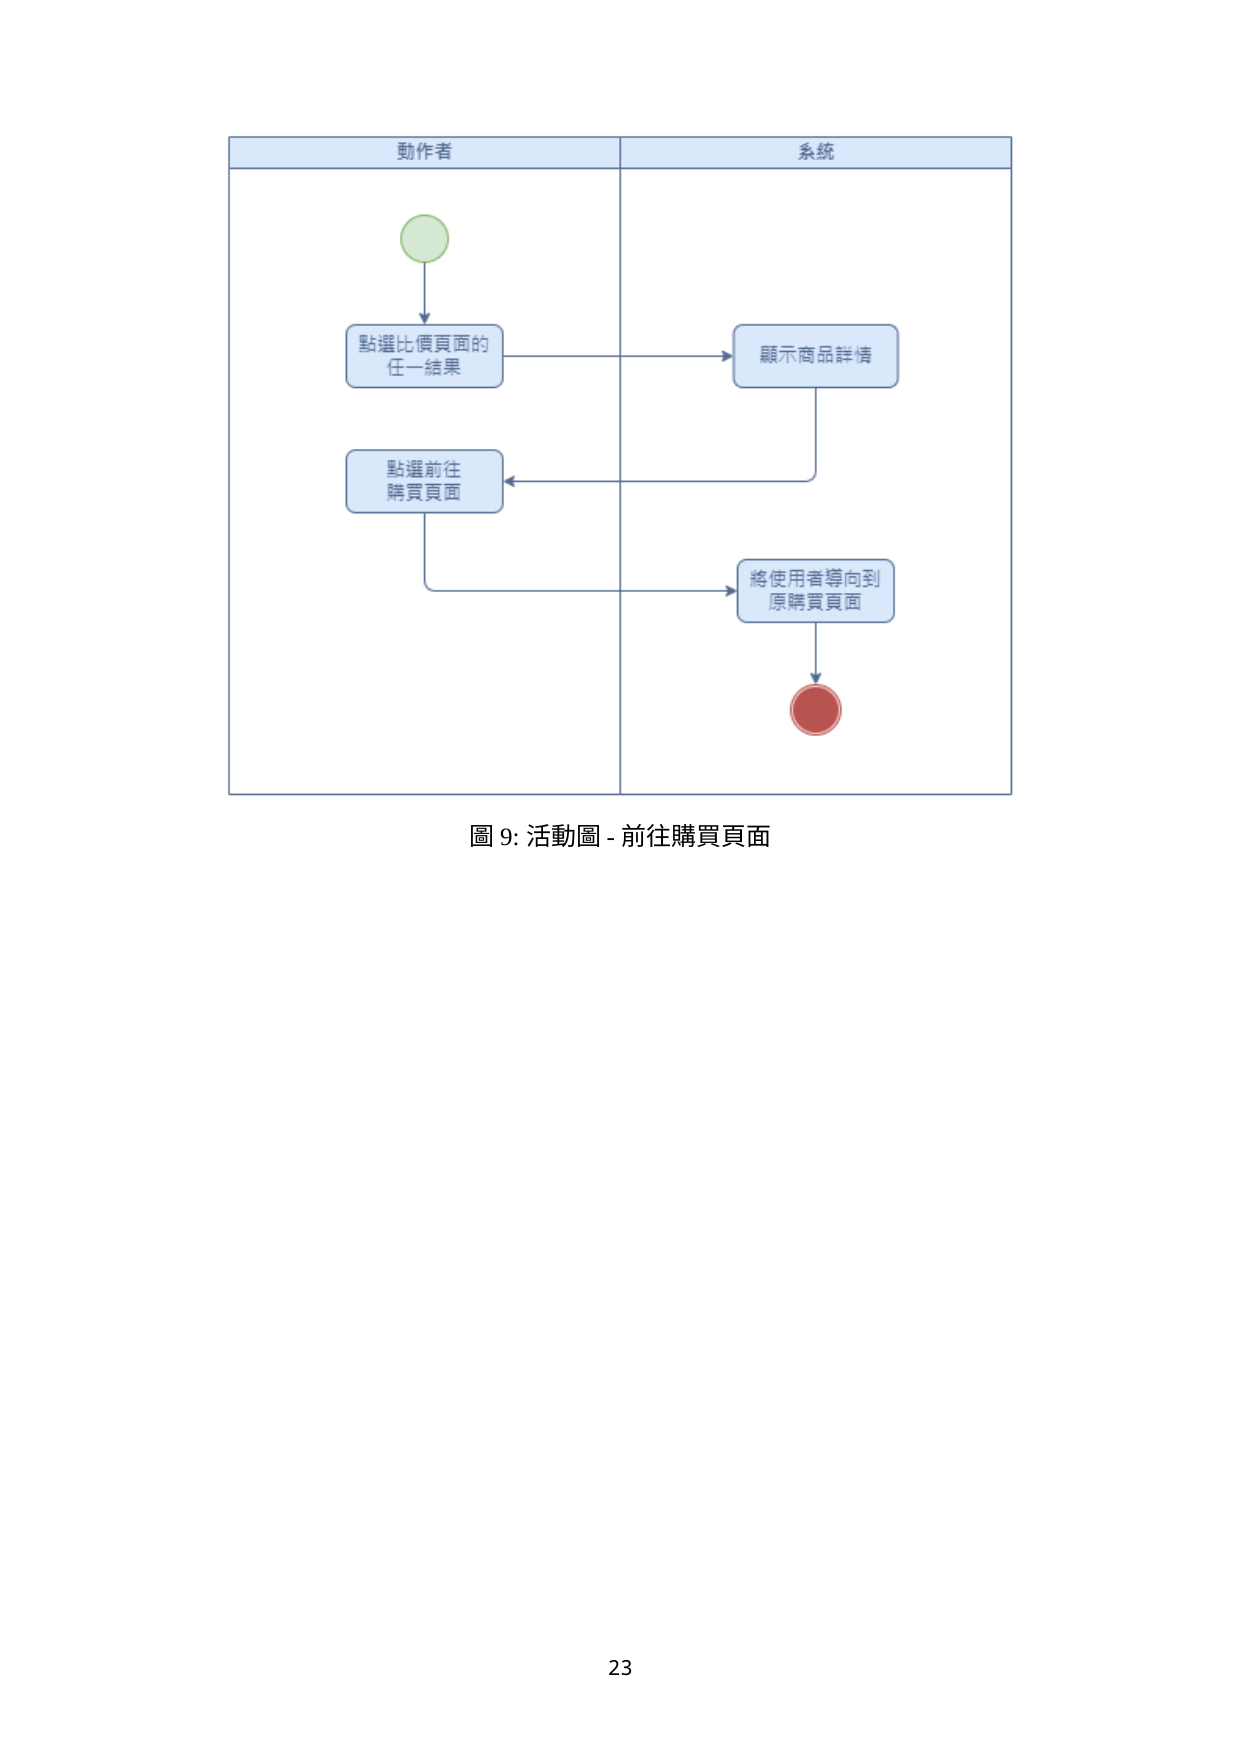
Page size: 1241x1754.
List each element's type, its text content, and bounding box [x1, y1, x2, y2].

picture [216, 124, 1024, 808]
text 圖 9: 活動圖 - 前往購買頁面 [216, 808, 1024, 852]
